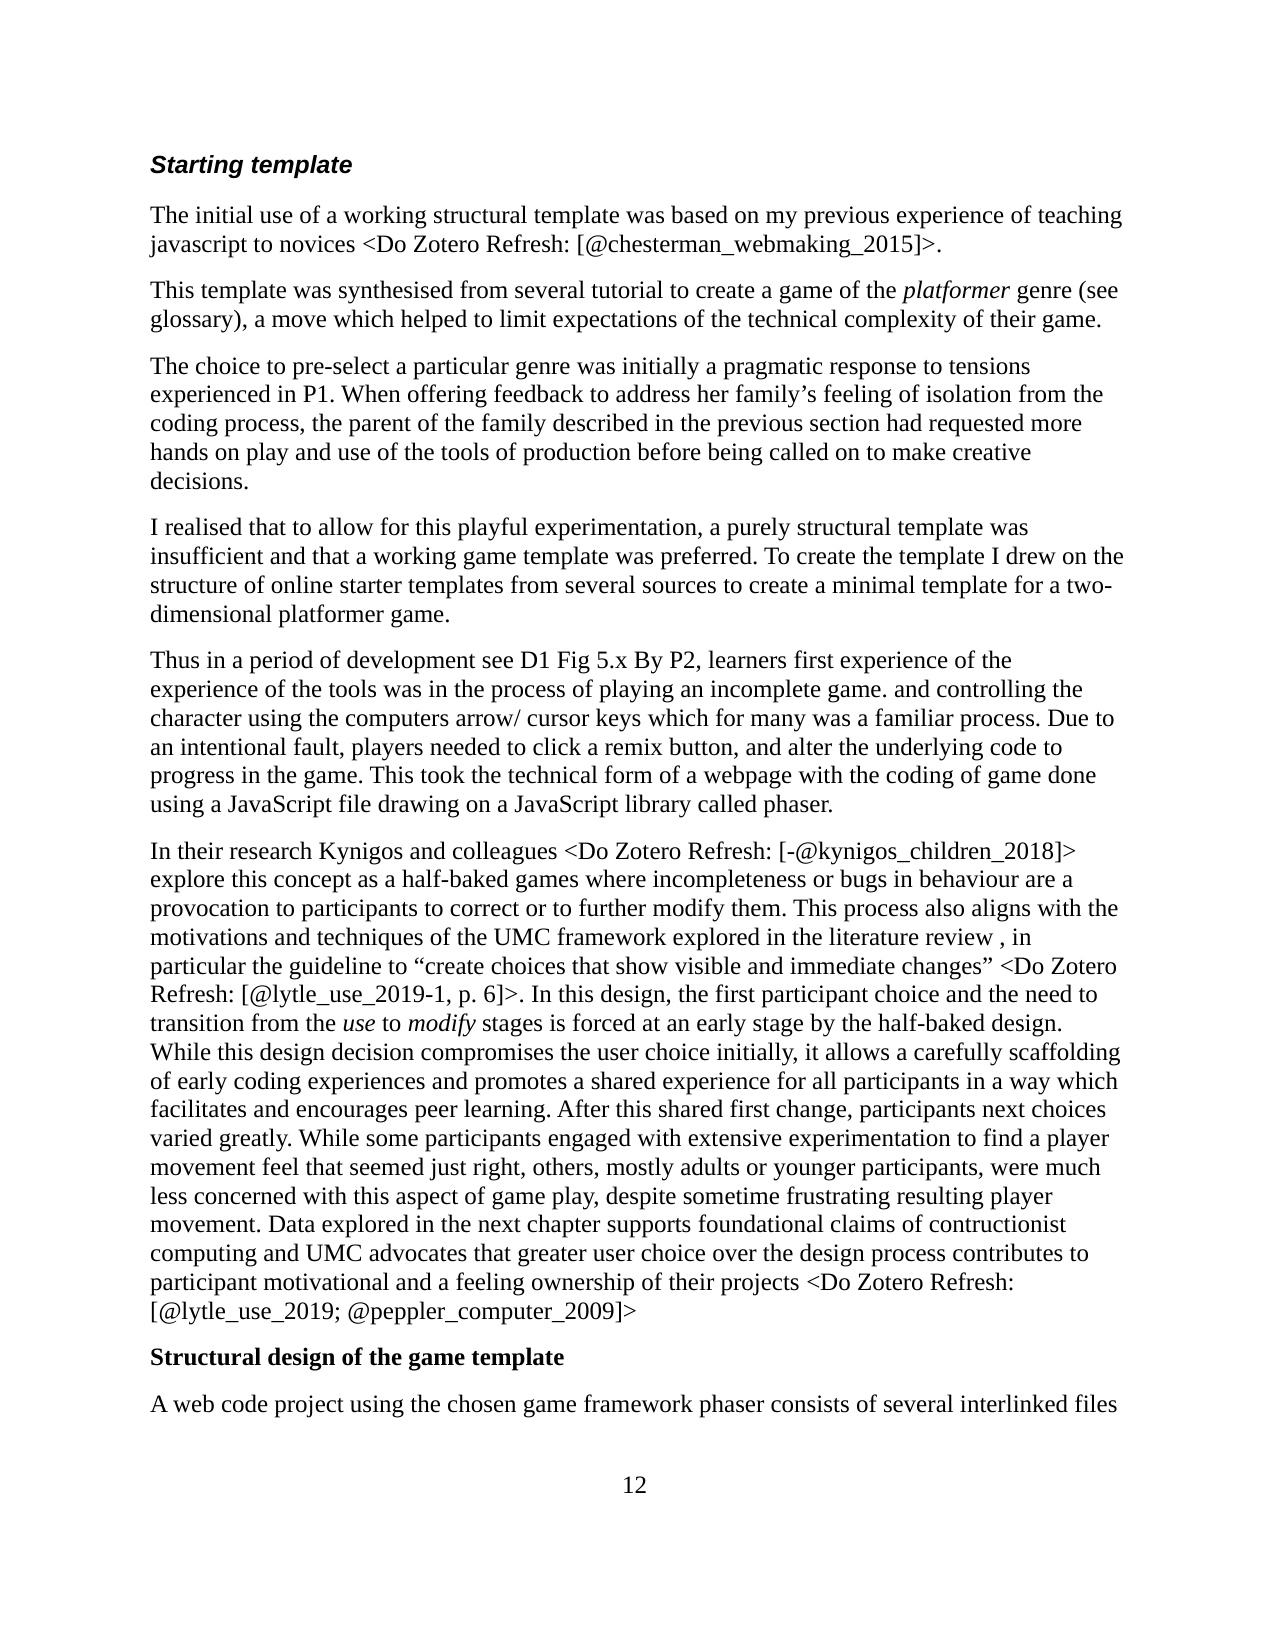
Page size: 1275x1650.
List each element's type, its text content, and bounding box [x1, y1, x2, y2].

text This template was synthesised from several tutorial to create a game of the platformer genre (see glossary), a move which helped to limit expectations of the technical complexity of their game. [150, 275, 1125, 333]
text I realised that to allow for this playful experimentation, a purely structural template was insufficient and that a working game template was preferred. To create the template I drew on the structure of online starter templates from several sources to create a minimal template for a two-dimensional platformer game. [150, 512, 1125, 627]
text Thus in a period of development see D1 Fig 5.x By P2, learners first experience of the experience of the tools was in the process of playing an incomplete game. and controlling the character using the computers arrow/ cursor keys which for many was a familiar process. Due to an intentional fault, players needed to click a remix button, and alter the underlying code to progress in the game. This took the technical form of a webpage with the coding of game done using a JavaScript file drawing on a JavaScript library called phaser. [150, 645, 1125, 818]
text In their research Kynigos and colleagues <Do Zotero Refresh: [-@kynigos_children_2018]> explore this concept as a half-baked games where incompleteness or bugs in behaviour are a provocation to participants to correct or to further modify them. This process also aligns with the motivations and techniques of the UMC framework explored in the literature review , in particular the guideline to “create choices that show visible and immediate changes” <Do Zotero Refresh: [@lytle_use_2019-1, p. 6]>. In this design, the first participant choice and the need to transition from the use to modify stages is forced at an early stage by the half-baked design. While this design decision compromises the user choice initially, it allows a carefully scaffolding of early coding experiences and promotes a shared experience for all participants in a way which facilitates and encourages peer learning. After this shared first change, participants next choices varied greatly. While some participants engaged with extensive experimentation to find a player movement feel that seemed just right, others, mostly adults or younger participants, were much less concerned with this aspect of game play, despite sometime frustrating resulting player movement. Data explored in the next chapter supports foundational claims of contructionist computing and UMC advocates that greater user choice over the design process contributes to participant motivational and a feeling ownership of their projects <Do Zotero Refresh: [@lytle_use_2019; @peppler_computer_2009]> [150, 836, 1125, 1324]
subtitle Starting template [150, 150, 1125, 178]
text The choice to pre-select a particular genre was initially a pragmatic response to tensions experienced in P1. When offering feedback to address her family’s feeling of isolation from the coding process, the parent of the family described in the previous section had requested more hands on play and use of the tools of production before being called on to make creative decisions. [150, 351, 1125, 494]
text The initial use of a working structural template was based on my previous experience of teaching javascript to novices <Do Zotero Refresh: [@chesterman_webmaking_2015]>. [150, 200, 1125, 257]
text A web code project using the chosen game framework phaser consists of several interlinked files [150, 1389, 1125, 1418]
text Structural design of the game template [150, 1342, 1125, 1371]
